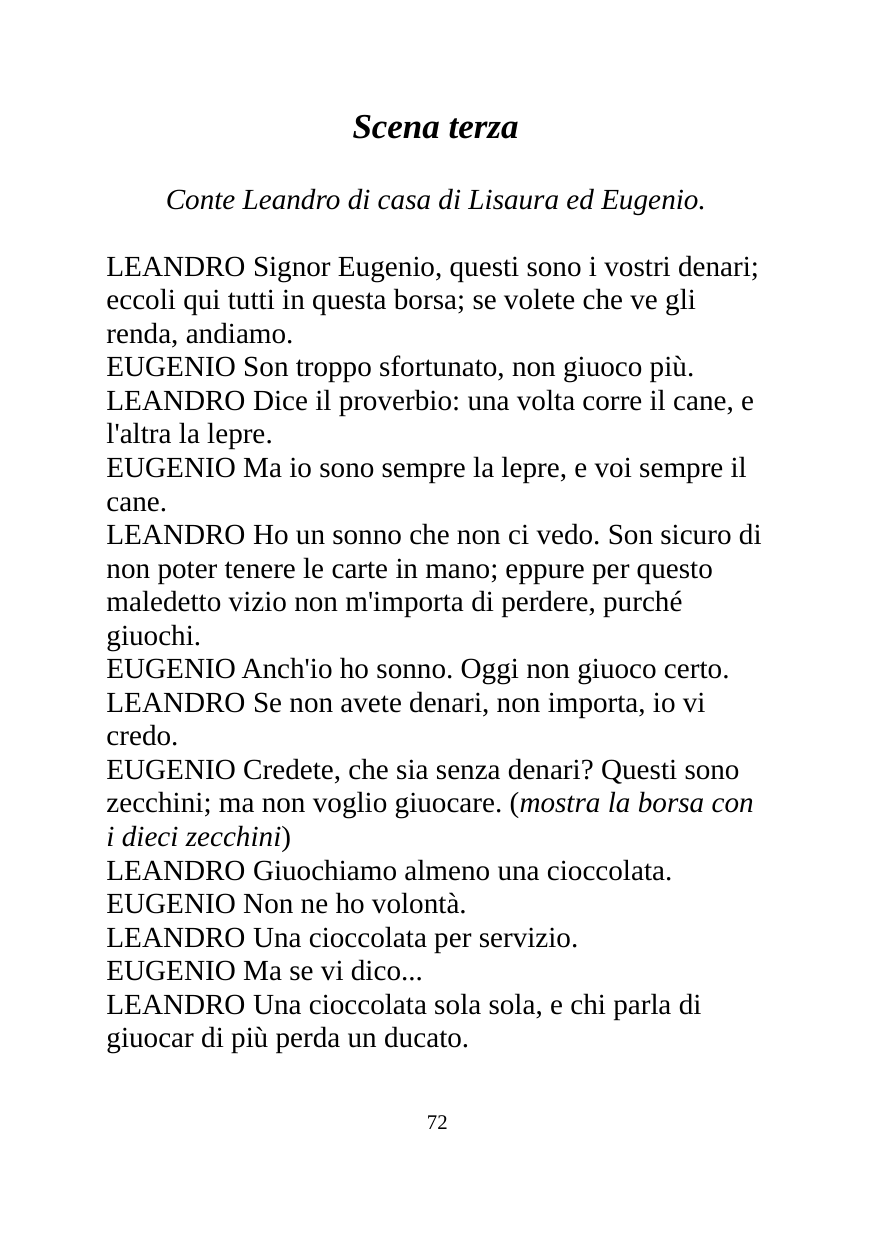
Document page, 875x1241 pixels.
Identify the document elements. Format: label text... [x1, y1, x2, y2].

text LEANDRO Se non avete denari, non importa, io vi credo. [106, 685, 768, 752]
text Conte Leandro di casa di Lisaura ed Eugenio. [106, 182, 768, 215]
text EUGENIO Ma se vi dico... [106, 953, 768, 987]
subtitle Scena terza [106, 106, 768, 146]
text EUGENIO Son troppo sfortunato, non giuoco più. [106, 349, 768, 383]
text LEANDRO Dice il proverbio: una volta corre il cane, e l'altra la lepre. [106, 383, 768, 450]
text LEANDRO Una cioccolata sola sola, e chi parla di giuocar di più perda un ducato. [106, 987, 768, 1054]
text EUGENIO Credete, che sia senza denari? Questi sono zecchini; ma non voglio giuocare. (mostra la borsa con i dieci zecchini) [106, 752, 768, 853]
text LEANDRO Signor Eugenio, questi sono i vostri denari; eccoli qui tutti in questa borsa; se volete che ve gli renda, andiamo. [106, 249, 768, 349]
text LEANDRO Giuochiamo almeno una cioccolata. [106, 853, 768, 886]
text EUGENIO Non ne ho volontà. [106, 886, 768, 920]
text LEANDRO Ho un sonno che non ci vedo. Son sicuro di non poter tenere le carte in mano; eppure per questo maledetto vizio non m'importa di perdere, purché giuochi. [106, 517, 768, 651]
text EUGENIO Ma io sono sempre la lepre, e voi sempre il cane. [106, 450, 768, 517]
text EUGENIO Anch'io ho sonno. Oggi non giuoco certo. [106, 651, 768, 685]
text LEANDRO Una cioccolata per servizio. [106, 920, 768, 953]
